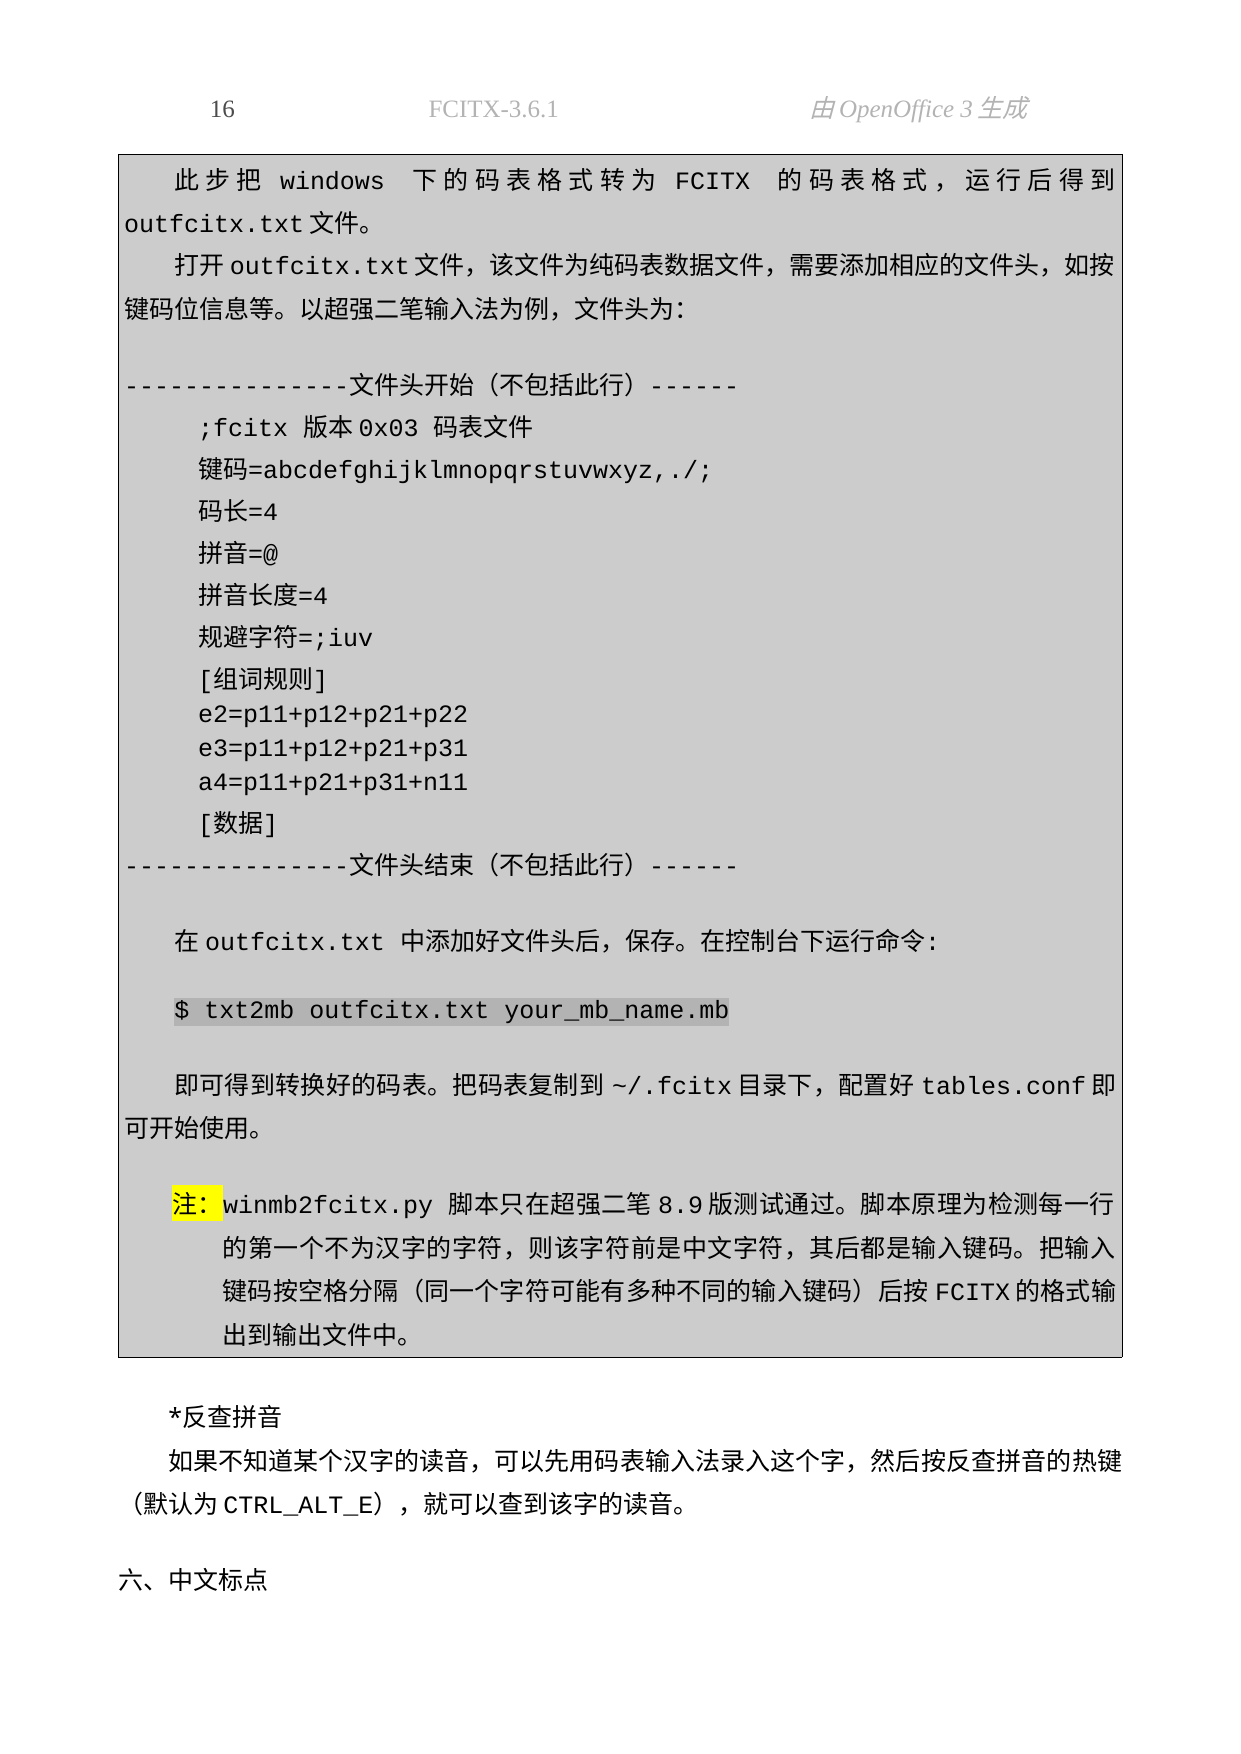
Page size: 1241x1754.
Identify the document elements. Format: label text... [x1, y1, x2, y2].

table_header 此步把 windows 下的码表格式转为 FCITX 的码表格式，运行后得到 outfcitx.txt文件。 打开 outfcitx.txt文件，该文件为纯码表数据文件，需要添加相应的文件头，如按键码位信息等。以超强二笔输入法为例，文件头为： ---------------文件头开始（不包括此行）------ ;fcitx 版本 0x03 码表文件 键码=abcdefghijklmnopqrstuvwxyz,./; 码长=4 拼音=@ 拼音长度=4 规避字符=;iuv [组词规则] e2=p11+p12+p21+p22 e3=p11+p12+p21+p31 a4=p11+p21+p31+n11 [数据] ---------------文件头结束（不包括此行）------ 在 outfcitx.txt 中添加好文件头后，保存。在控制台下运行命令: $ txt2mb outfcitx.txt your_mb_name.mb 即可得到转换好的码表。把码表复制到 ~/.fcitx目录下，配置好 tables.conf即可开始使用。 注：winmb2fcitx.py 脚本只在超强二笔8.9版测试通过。脚本原理为检测每一行的第一个不为汉字的字符，则该字符前是中文字符，其后都是输入键码。把输入键码按空格分隔（同一个字符可能有多种不同的输入键码）后按FCITX的格式输出到输出文件中。 [119, 155, 1122, 1357]
text 六、中文标点 [118, 1560, 1122, 1597]
text 如果不知道某个汉字的读音，可以先用码表输入法录入这个字，然后按反查拼音的热键（默认为CTRL_ALT_E），就可以查到该字的读音。 [118, 1441, 1122, 1521]
text *反查拼音 [118, 1398, 1122, 1434]
